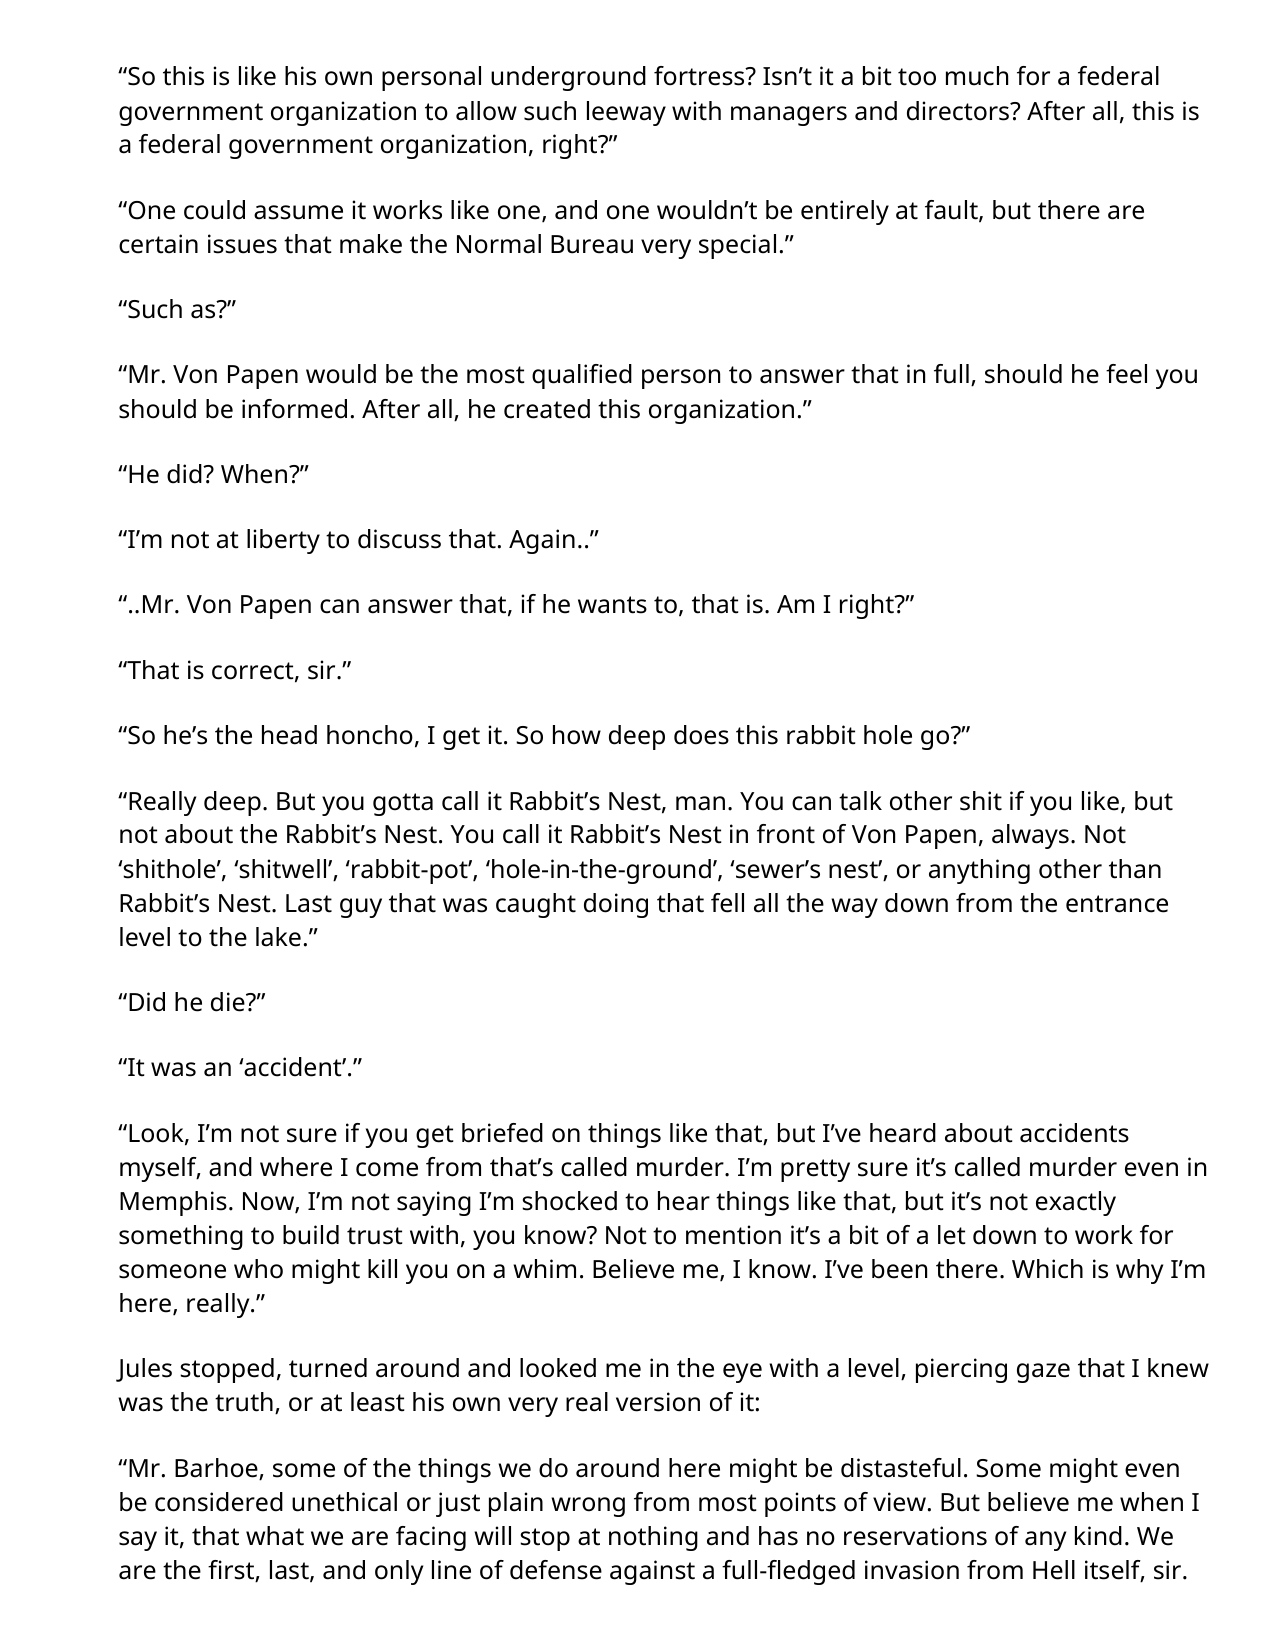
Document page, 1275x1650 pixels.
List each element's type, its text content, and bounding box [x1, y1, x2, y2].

text “So he’s the head honcho, I get it. So how deep does this rabbit hole go?” [118, 718, 1216, 752]
text “That is correct, sir.” [118, 652, 1216, 687]
text “So this is like his own personal underground fortress? Isn’t it a bit too much for a federal government organization to allow such leeway with managers and directors? After all, this is a federal government organization, right?” [118, 59, 1216, 161]
text “Mr. Barhoe, some of the things we do around here might be distasteful. Some might even be considered unethical or just plain wrong from most points of view. But believe me when I say it, that what we are facing will stop at nothing and has no reservations of any kind. We are the first, last, and only line of defense against a full-fledged invasion from Hell itself, sir. [118, 1450, 1216, 1587]
text “One could assume it works like one, and one wouldn’t be entirely at fault, but there are certain issues that make the Normal Bureau very special.” [118, 192, 1216, 261]
text “I’m not at liberty to discuss that. Again..” [118, 522, 1216, 556]
text “Did he die?” [118, 985, 1216, 1019]
text “Mr. Von Papen would be the most qualified person to answer that in full, should he feel you should be informed. After all, he created this organization.” [118, 357, 1216, 425]
text “..Mr. Von Papen can answer that, if he wants to, that is. Am I right?” [118, 587, 1216, 621]
text “Look, I’m not sure if you get briefed on things like that, but I’ve heard about accidents myself, and where I come from that’s called murder. I’m pretty sure it’s called murder even in Memphis. Now, I’m not saying I’m shocked to hear things like that, but it’s not exactly something to build trust with, you know? Not to mention it’s a bit of a let down to work for someone who might kill you on a whim. Believe me, I know. I’ve been there. Which is why I’m here, really.” [118, 1115, 1216, 1320]
text “He did? When?” [118, 457, 1216, 491]
text “Really deep. But you gotta call it Rabbit’s Nest, man. You can talk other shit if you like, but not about the Rabbit’s Nest. You call it Rabbit’s Nest in front of Von Papen, always. Not ‘shithole’, ‘shitwell’, ‘rabbit-pot’, ‘hole-in-the-ground’, ‘sewer’s nest’, or anything other than Rabbit’s Nest. Last guy that was caught doing that fell all the way down from the entrance level to the lake.” [118, 783, 1216, 953]
text “It was an ‘accident’.” [118, 1050, 1216, 1084]
text “Such as?” [118, 292, 1216, 326]
text Jules stopped, turned around and looked me in the eye with a level, piercing gaze that I knew was the truth, or at least his own very real version of it: [118, 1351, 1216, 1419]
